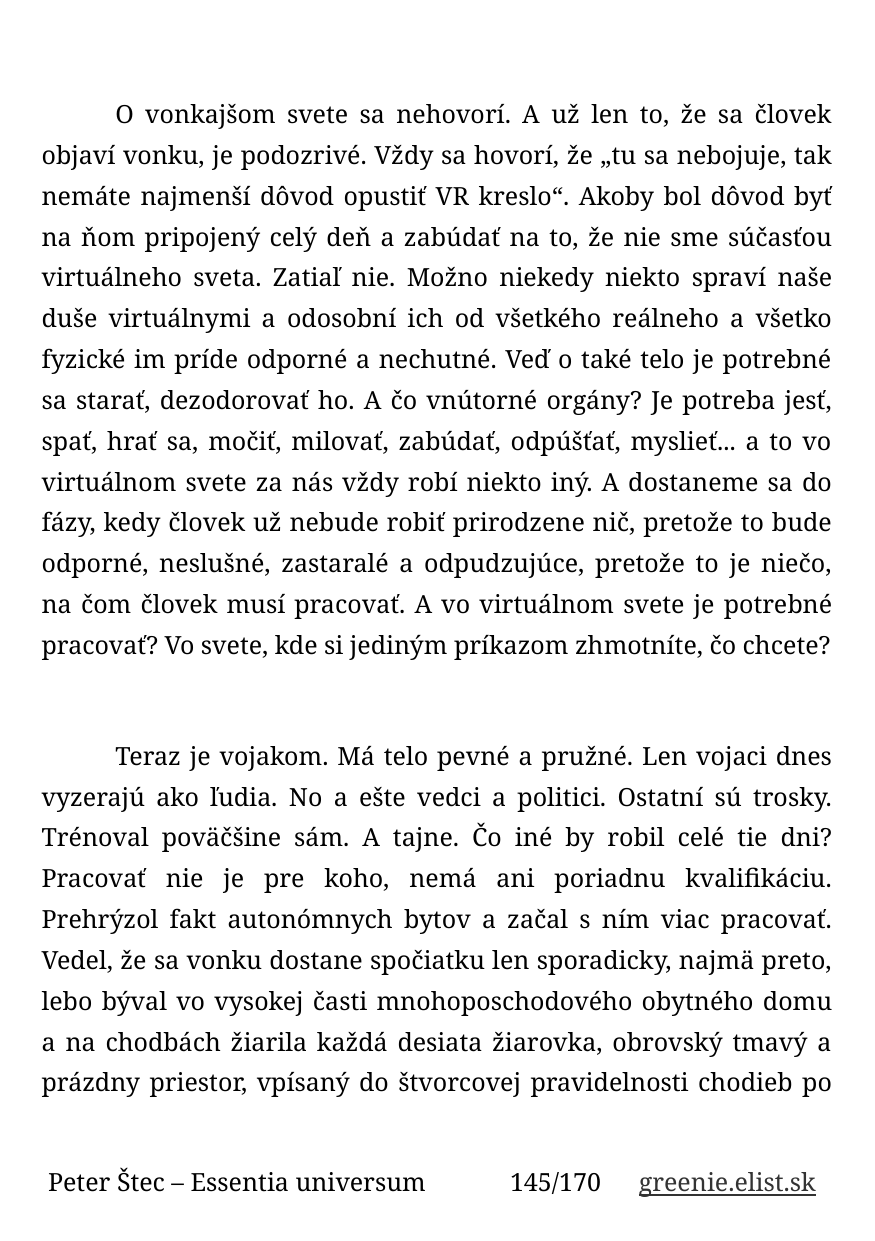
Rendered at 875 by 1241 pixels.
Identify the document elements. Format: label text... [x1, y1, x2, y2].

text Teraz je vojakom. Má telo pevné a pružné. Len vojaci dnes vyzerajú ako ľudia. No a ešte vedci a politici. Ostatní sú trosky. Trénoval poväčšine sám. A tajne. Čo iné by robil celé tie dni? Pracovať nie je pre koho, nemá ani poriadnu kvalifikáciu. Prehrýzol fakt autonómnych bytov a začal s ním viac pracovať. Vedel, že sa vonku dostane spočiatku len sporadicky, najmä preto, lebo býval vo vysokej časti mnohoposchodového obytného domu a na chodbách žiarila každá desiata žiarovka, obrovský tmavý a prázdny priestor, vpísaný do štvorcovej pravidelnosti chodieb po [41, 738, 833, 1099]
text O vonkajšom svete sa nehovorí. A už len to, že sa človek objaví vonku, je podozrivé. Vždy sa hovorí, že „tu sa nebojuje, tak nemáte najmenší dôvod opustiť VR kreslo“. Akoby bol dôvod byť na ňom pripojený celý deň a zabúdať na to, že nie sme súčasťou virtuálneho sveta. Zatiaľ nie. Možno niekedy niekto spraví naše duše virtuálnymi a odosobní ich od všetkého reálneho a všetko fyzické im príde odporné a nechutné. Veď o také telo je potrebné sa starať, dezodorovať ho. A čo vnútorné orgány? Je potreba jesť, spať, hrať sa, močiť, milovať, zabúdať, odpúšťať, myslieť... a to vo virtuálnom svete za nás vždy robí niekto iný. A dostaneme sa do fázy, kedy človek už nebude robiť prirodzene nič, pretože to bude odporné, neslušné, zastaralé a odpudzujúce, pretože to je niečo, na čom človek musí pracovať. A vo virtuálnom svete je potrebné pracovať? Vo svete, kde si jediným príkazom zhmotníte, čo chcete? [41, 97, 833, 662]
